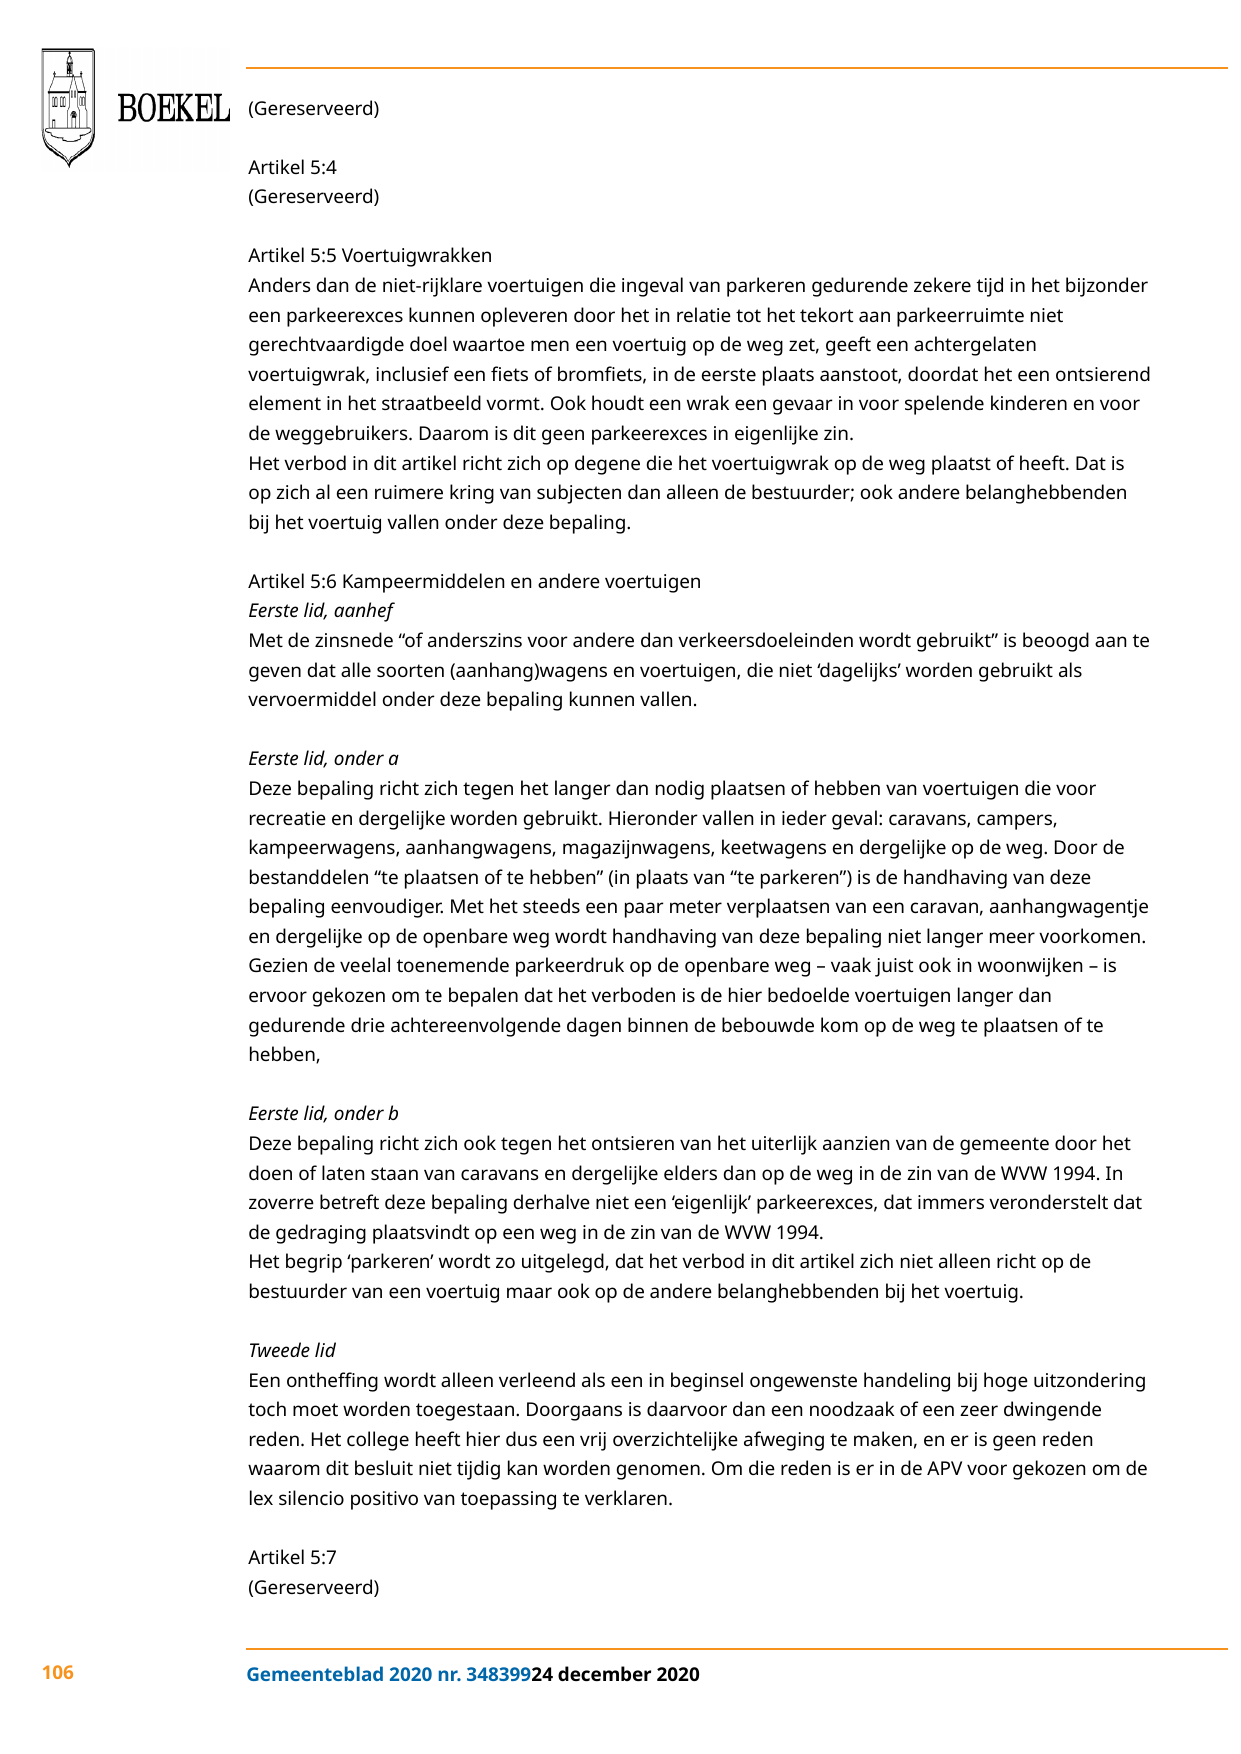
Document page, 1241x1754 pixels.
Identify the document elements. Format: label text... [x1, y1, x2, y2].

text Tweede lid [248, 1337, 1152, 1363]
text (Gereserveerd) [248, 1574, 1152, 1600]
text Met de zinsnede “of anderszins voor andere dan verkeersdoeleinden wordt gebruikt” is beoogd aan te geven dat alle soorten (aanhang)wagens en voertuigen, die niet ‘dagelijks’ worden gebruikt als vervoermiddel onder deze bepaling kunnen vallen. [248, 627, 1152, 712]
text Eerste lid, onder b [248, 1101, 1152, 1126]
text Artikel 5:4 [248, 154, 1152, 180]
text Artikel 5:5 Voertuigwrakken [248, 243, 1152, 268]
picture [41, 47, 231, 172]
text (Gereserveerd) [248, 183, 1152, 209]
text Artikel 5:6 Kampeermiddelen en andere voertuigen [248, 568, 1152, 594]
text Gezien de veelal toenemende parkeerdruk op de openbare weg – vaak juist ook in woonwijken – is ervoor gekozen om te bepalen dat het verboden is de hier bedoelde voertuigen langer dan gedurende drie achtereenvolgende dagen binnen de bebouwde kom op de weg te plaatsen of te hebben, [248, 953, 1152, 1067]
text Anders dan de niet-rijklare voertuigen die ingeval van parkeren gedurende zekere tijd in het bijzonder een parkeerexces kunnen opleveren door het in relatie tot het tekort aan parkeerruimte niet gerechtvaardigde doel waartoe men een voertuig op de weg zet, geeft een achtergelaten voertuigwrak, inclusief een fiets of bromfiets, in de eerste plaats aanstoot, doordat het een ontsierend element in het straatbeeld vormt. Ook houdt een wrak een gevaar in voor spelende kinderen en voor de weggebruikers. Daarom is dit geen parkeerexces in eigenlijke zin. [248, 272, 1152, 446]
text Eerste lid, aanhef [248, 598, 1152, 623]
text Het begrip ‘parkeren’ wordt zo uitgelegd, dat het verbod in dit artikel zich niet alleen richt op de bestuurder van een voertuig maar ook op de andere belanghebbenden bij het voertuig. [248, 1248, 1152, 1304]
text Artikel 5:7 [248, 1544, 1152, 1570]
text (Gereserveerd) [248, 95, 1152, 121]
text Deze bepaling richt zich tegen het langer dan nodig plaatsen of hebben van voertuigen die voor recreatie en dergelijke worden gebruikt. Hieronder vallen in ieder geval: caravans, campers, kampeerwagens, aanhangwagens, magazijnwagens, keetwagens en dergelijke op de weg. Door de bestanddelen “te plaatsen of te hebben” (in plaats van “te parkeren”) is de handhaving van deze bepaling eenvoudiger. Met het steeds een paar meter verplaatsen van een caravan, aanhangwagentje en dergelijke op de openbare weg wordt handhaving van deze bepaling niet langer meer voorkomen. [248, 775, 1152, 949]
text Het verbod in dit artikel richt zich op degene die het voertuigwrak op de weg plaatst of heeft. Dat is op zich al een ruimere kring van subjecten dan alleen de bestuurder; ook andere belanghebbenden bij het voertuig vallen onder deze bepaling. [248, 450, 1152, 535]
text Eerste lid, onder a [248, 746, 1152, 771]
text Deze bepaling richt zich ook tegen het ontsieren van het uiterlijk aanzien van de gemeente door het doen of laten staan van caravans en dergelijke elders dan op de weg in de zin van de WVW 1994. In zoverre betreft deze bepaling derhalve niet een ‘eigenlijk’ parkeerexces, dat immers veronderstelt dat de gedraging plaatsvindt op een weg in de zin van de WVW 1994. [248, 1130, 1152, 1245]
text Een ontheffing wordt alleen verleend als een in beginsel ongewenste handeling bij hoge uitzondering toch moet worden toegestaan. Doorgaans is daarvoor dan een noodzaak of een zeer dwingende reden. Het college heeft hier dus een vrij overzichtelijke afweging te maken, en er is geen reden waarom dit besluit niet tijdig kan worden genomen. Om die reden is er in de APV voor gekozen om de lex silencio positivo van toepassing te verklaren. [248, 1367, 1152, 1511]
